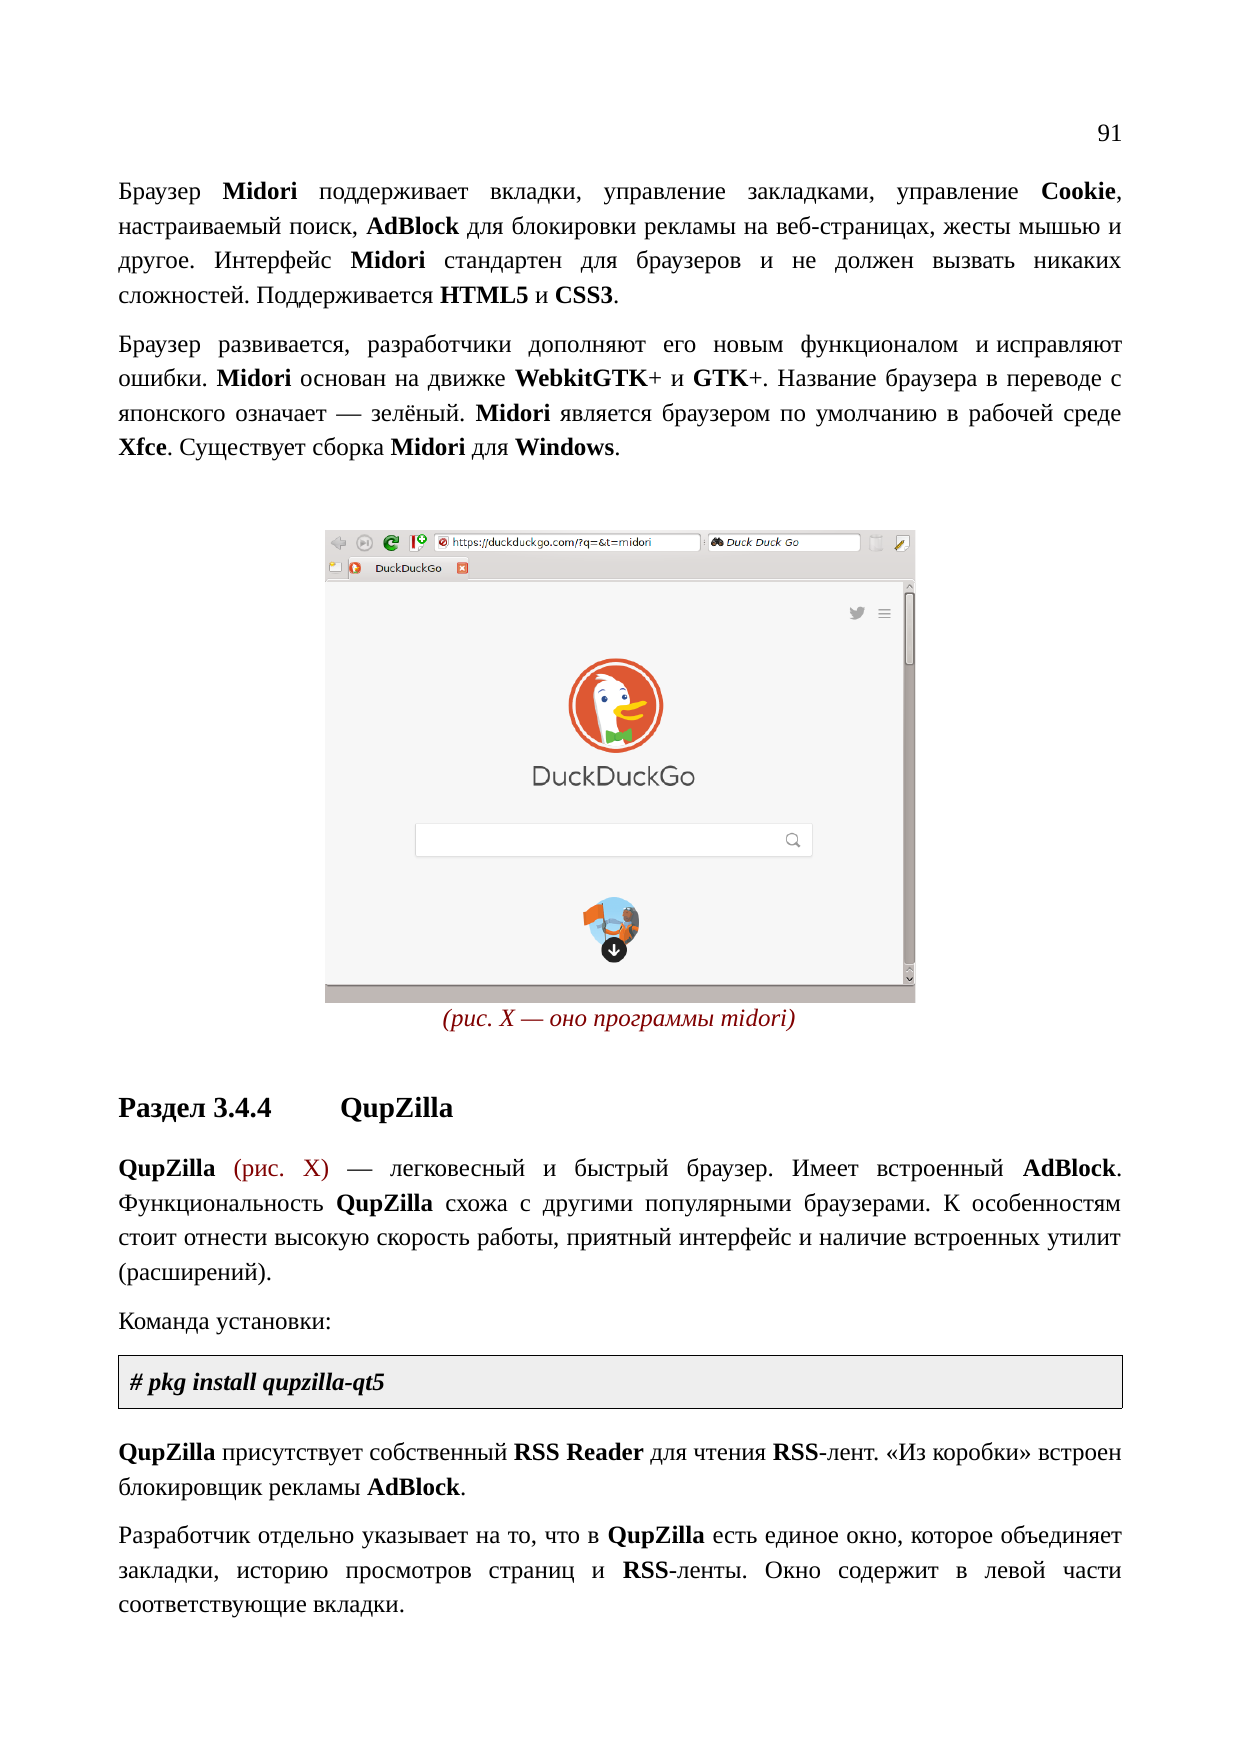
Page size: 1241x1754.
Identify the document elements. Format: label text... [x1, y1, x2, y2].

text # pkg install qupzilla-qt5 [119, 1356, 1122, 1408]
text Браузер развивается, разработчики дополняют его новым функционалом и исправляют ошибки. Midori основан на движке WebkitGTK+ и GTK+. Название браузера в переводе с японского означает — зелёный. Midori является браузером по умолчанию в рабочей среде Xfce. Существует сборка Midori для Windows. [118, 329, 1122, 461]
subtitle QupZilla [118, 1091, 1122, 1124]
text Браузер Midori поддерживает вкладки, управление закладками, управление Cookie, настраиваемый поиск, AdBlock для блокировки рекламы на веб-страницах, жесты мышью и другое. Интерфейс Midori стандартен для браузеров и не должен вызвать никаких сложностей. Поддерживается HTML5 и CSS3. [118, 176, 1122, 308]
text Команда установки: [118, 1306, 1122, 1335]
picture [325, 530, 916, 1003]
text (рис. Х — оно программы midori) [118, 1003, 1122, 1032]
text QupZilla присутствует собственный RSS Reader для чтения RSS-лент. «Из коробки» встроен блокировщик рекламы AdBlock. [118, 1437, 1122, 1500]
text Разработчик отдельно указывает на то, что в QupZilla есть единое окно, которое объединяет закладки, историю просмотров страниц и RSS-ленты. Окно содержит в левой части соответствующие вкладки. [118, 1521, 1122, 1618]
text QupZilla (рис. Х) — легковесный и быстрый браузер. Имеет встроенный AdBlock. Функциональность QupZilla схожа с другими популярными браузерами. К особенностям стоит отнести высокую скорость работы, приятный интерфейс и наличие встроенных утилит (расширений). [118, 1153, 1122, 1286]
